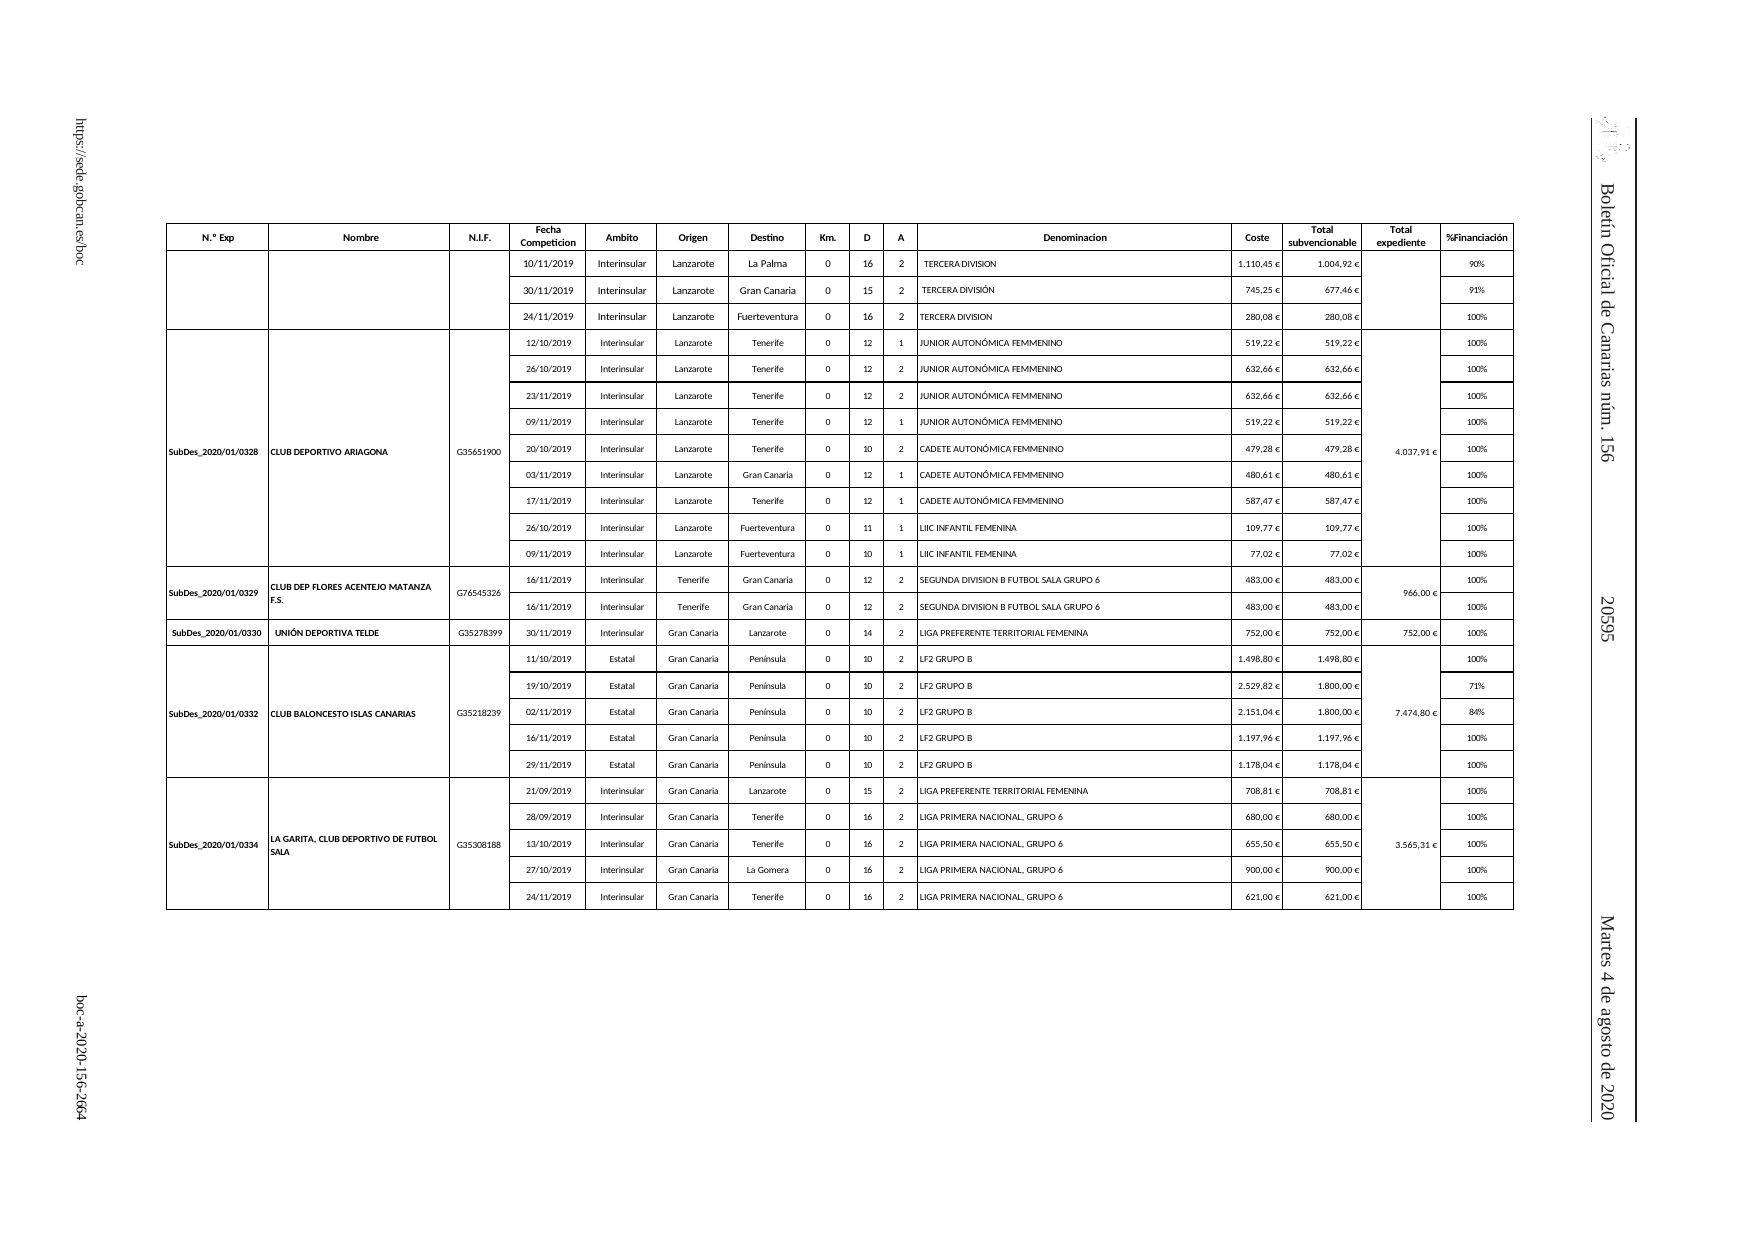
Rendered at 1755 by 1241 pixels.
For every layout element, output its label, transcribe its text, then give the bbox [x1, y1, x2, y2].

table_cell 71% [1441, 673, 1513, 698]
table_cell 2 [884, 883, 917, 908]
table_header N.º Exp [167, 224, 268, 250]
table_cell Tenerife [729, 383, 805, 408]
table_cell Estatal [586, 673, 656, 698]
table_cell 966,00 € [1362, 567, 1440, 619]
table_cell 16 [850, 304, 883, 329]
table_cell 677,46 € [1283, 277, 1361, 302]
table_cell Península [729, 699, 805, 724]
text Martes 4 de agosto de 2020 [1598, 915, 1618, 1124]
text 20595 [1598, 597, 1618, 646]
table_cell 0 [806, 778, 849, 803]
table_cell Lanzarote [729, 778, 805, 803]
table_cell 100% [1441, 304, 1513, 329]
table_cell Interinsular [586, 593, 656, 619]
table_cell Península [729, 673, 805, 698]
table_cell 10 [850, 725, 883, 750]
table_header %Financiación [1441, 224, 1513, 250]
table_cell 0 [806, 304, 849, 329]
table_cell 16 [850, 251, 883, 276]
table_cell Lanzarote [657, 356, 728, 381]
table_cell 0 [806, 646, 849, 671]
table_cell 100% [1441, 646, 1513, 671]
table_cell G76545326 [450, 567, 509, 619]
table_cell 519,22 € [1283, 330, 1361, 355]
table_cell 752,00 € [1362, 620, 1440, 645]
table_cell 1 [884, 330, 917, 355]
text Boletín Oficial de Canarias núm. 156 [1598, 183, 1618, 464]
table_cell 2 [884, 751, 917, 777]
table_cell Tenerife [657, 567, 728, 592]
table_cell 708,81 € [1232, 778, 1282, 803]
table_cell 12 [850, 356, 883, 381]
table_cell Interinsular [586, 409, 656, 434]
table_cell Interinsular [586, 857, 656, 882]
table_cell Estatal [586, 751, 656, 777]
table_cell LIGA PRIMERA NACIONAL, GRUPO 6 [918, 830, 1231, 856]
table_header D [850, 224, 883, 250]
table_cell 16/11/2019 [510, 725, 585, 750]
table_cell Estatal [586, 646, 656, 671]
table_cell 11 [850, 514, 883, 539]
table_cell 23/11/2019 [510, 383, 585, 408]
table_cell LIIC INFANTIL FEMENINA [918, 514, 1231, 539]
table_cell 280,08 € [1232, 304, 1282, 329]
table_cell LIGA PREFERENTE TERRITORIAL FEMENINA [918, 620, 1231, 645]
table_cell 100% [1441, 804, 1513, 829]
table_cell 655,50 € [1232, 830, 1282, 856]
table_cell LIGA PREFERENTE TERRITORIAL FEMENINA [918, 778, 1231, 803]
table_cell SubDes_2020/01/0330 [167, 620, 268, 645]
table_cell Tenerife [729, 830, 805, 856]
table_cell Interinsular [586, 778, 656, 803]
table_cell 0 [806, 330, 849, 355]
table_cell 10 [850, 646, 883, 671]
table_cell 0 [806, 857, 849, 882]
table_cell LIGA PRIMERA NACIONAL, GRUPO 6 [918, 883, 1231, 908]
table_cell 480,61 € [1283, 462, 1361, 487]
table_cell 2 [884, 383, 917, 408]
table_header Nombre [269, 224, 449, 250]
table_header Km. [806, 224, 849, 250]
table_cell Gran Canaria [729, 567, 805, 592]
table_cell 2 [884, 725, 917, 750]
table_cell [1362, 251, 1440, 329]
table_cell 100% [1441, 883, 1513, 908]
table_cell CADETE AUTONÓMICA FEMMENINO [918, 488, 1231, 513]
table_header Ambito [586, 224, 656, 250]
table_cell Gran Canaria [657, 778, 728, 803]
table_cell 100% [1441, 857, 1513, 882]
table_cell 100% [1441, 488, 1513, 513]
table_cell 24/11/2019 [510, 304, 585, 329]
table_cell Gran Canaria [729, 593, 805, 619]
table_cell 2 [884, 699, 917, 724]
table_cell 100% [1441, 593, 1513, 619]
table_cell LIGA PRIMERA NACIONAL, GRUPO 6 [918, 804, 1231, 829]
table_header Destino [729, 224, 805, 250]
table_cell Tenerife [729, 804, 805, 829]
table_cell UNIÓN DEPORTIVA TELDE [269, 620, 449, 645]
table_cell 10 [850, 541, 883, 566]
table_cell 479,28 € [1232, 435, 1282, 461]
table_cell [167, 251, 268, 329]
table_cell 0 [806, 725, 849, 750]
table_cell 90% [1441, 251, 1513, 276]
table_cell LF2 GRUPO B [918, 751, 1231, 777]
table_cell 621,00 € [1232, 883, 1282, 908]
table_cell 2 [884, 778, 917, 803]
table_cell Península [729, 751, 805, 777]
table_cell 14 [850, 620, 883, 645]
table_cell 02/11/2019 [510, 699, 585, 724]
table_header Coste [1232, 224, 1282, 250]
table_cell 0 [806, 383, 849, 408]
table_cell 2 [884, 857, 917, 882]
table_cell JUNIOR AUTONÓMICA FEMMENINO [918, 409, 1231, 434]
table_cell 26/10/2019 [510, 514, 585, 539]
table_cell 24/11/2019 [510, 883, 585, 908]
table_cell 745,25 € [1232, 277, 1282, 302]
table_cell CADETE AUTONÓMICA FEMMENINO [918, 462, 1231, 487]
table_cell LF2 GRUPO B [918, 725, 1231, 750]
table_cell 632,66 € [1232, 356, 1282, 381]
table_cell SEGUNDA DIVISION B FUTBOL SALA GRUPO 6 [918, 593, 1231, 619]
table_cell Gran Canaria [657, 646, 728, 671]
table_cell 16/11/2019 [510, 567, 585, 592]
table_cell Interinsular [586, 804, 656, 829]
table_cell 0 [806, 356, 849, 381]
table_cell Estatal [586, 699, 656, 724]
table_cell Lanzarote [657, 409, 728, 434]
table_cell 2 [884, 356, 917, 381]
table_cell Lanzarote [657, 383, 728, 408]
table_cell Interinsular [586, 488, 656, 513]
table_cell 12 [850, 383, 883, 408]
table_cell 0 [806, 514, 849, 539]
table_cell 900,00 € [1232, 857, 1282, 882]
table_header Origen [657, 224, 728, 250]
table_cell CADETE AUTONÓMICA FEMMENINO [918, 435, 1231, 461]
table_cell Tenerife [657, 593, 728, 619]
table_cell 0 [806, 699, 849, 724]
table_cell Gran Canaria [657, 699, 728, 724]
table_cell 0 [806, 251, 849, 276]
table_header A [884, 224, 917, 250]
table_cell 100% [1441, 356, 1513, 381]
table_cell LF2 GRUPO B [918, 673, 1231, 698]
table_cell 0 [806, 488, 849, 513]
table_cell Interinsular [586, 356, 656, 381]
table_cell G35278399 [450, 620, 509, 645]
table_cell 1.800,00 € [1283, 673, 1361, 698]
table_cell Gran Canaria [657, 804, 728, 829]
table_cell 4.037,91 € [1362, 330, 1440, 566]
table_cell SEGUNDA DIVISION B FUTBOL SALA GRUPO 6 [918, 567, 1231, 592]
table_cell 1.498,80 € [1232, 646, 1282, 671]
table_cell SubDes_2020/01/0328 [167, 330, 268, 566]
table_cell Tenerife [729, 356, 805, 381]
table_cell 587,47 € [1232, 488, 1282, 513]
table_cell 280,08 € [1283, 304, 1361, 329]
table_cell Gran Canaria [657, 620, 728, 645]
table_cell JUNIOR AUTONÓMICA FEMMENINO [918, 356, 1231, 381]
table_cell 11/10/2019 [510, 646, 585, 671]
table_cell 10 [850, 673, 883, 698]
table_cell Tenerife [729, 435, 805, 461]
table_cell 12 [850, 488, 883, 513]
table_cell Interinsular [586, 830, 656, 856]
table_cell [269, 251, 449, 329]
table_cell 1 [884, 488, 917, 513]
table_cell 7.474,80 € [1362, 646, 1440, 777]
table_cell Interinsular [586, 435, 656, 461]
table_cell Interinsular [586, 514, 656, 539]
table_cell 10/11/2019 [510, 251, 585, 276]
table_cell La Gomera [729, 857, 805, 882]
table_cell 1 [884, 514, 917, 539]
table_cell 708,81 € [1283, 778, 1361, 803]
table_cell Lanzarote [657, 541, 728, 566]
table_cell 30/11/2019 [510, 620, 585, 645]
table_cell 12 [850, 330, 883, 355]
table_cell 100% [1441, 383, 1513, 408]
table_cell Interinsular [586, 462, 656, 487]
table_cell Lanzarote [657, 435, 728, 461]
table_header Total subvencionable [1283, 224, 1361, 250]
table_cell LF2 GRUPO B [918, 699, 1231, 724]
table_cell 21/09/2019 [510, 778, 585, 803]
table_cell 479,28 € [1283, 435, 1361, 461]
table_cell 2 [884, 620, 917, 645]
table_cell 2 [884, 673, 917, 698]
table_cell 0 [806, 804, 849, 829]
table_cell Interinsular [586, 304, 656, 329]
table_cell 15 [850, 277, 883, 302]
table_cell Gran Canaria [657, 830, 728, 856]
table_cell 27/10/2019 [510, 857, 585, 882]
table_cell Interinsular [586, 383, 656, 408]
table_cell 12/10/2019 [510, 330, 585, 355]
text https://sede.gobcan.es/boc [73, 118, 90, 273]
table_cell 632,66 € [1232, 383, 1282, 408]
table_cell 519,22 € [1232, 330, 1282, 355]
table_cell LIIC INFANTIL FEMENINA [918, 541, 1231, 566]
table_cell Lanzarote [657, 251, 728, 276]
table_cell 100% [1441, 751, 1513, 777]
table_cell SubDes_2020/01/0332 [167, 646, 268, 777]
table_cell 109,77 € [1232, 514, 1282, 539]
table_cell 16 [850, 857, 883, 882]
table_cell TERCERA DIVISIÓN [918, 277, 1231, 302]
table_cell Fuerteventura [729, 541, 805, 566]
table_cell 12 [850, 462, 883, 487]
table_cell 519,22 € [1232, 409, 1282, 434]
table_cell Península [729, 646, 805, 671]
table_cell Gran Canaria [657, 751, 728, 777]
table_cell 0 [806, 277, 849, 302]
table_cell Interinsular [586, 567, 656, 592]
table_cell 1.800,00 € [1283, 699, 1361, 724]
table_cell 480,61 € [1232, 462, 1282, 487]
table_cell Interinsular [586, 277, 656, 302]
table_cell 100% [1441, 541, 1513, 566]
table_cell 12 [850, 593, 883, 619]
table_cell 1.004,92 € [1283, 251, 1361, 276]
table_cell 0 [806, 435, 849, 461]
table_cell 752,00 € [1232, 620, 1282, 645]
table_cell Lanzarote [657, 462, 728, 487]
table_cell Gran Canaria [729, 462, 805, 487]
table_cell 2 [884, 251, 917, 276]
table_cell 0 [806, 751, 849, 777]
table_cell 3.565,31 € [1362, 778, 1440, 908]
table_cell 1 [884, 541, 917, 566]
table_cell 19/10/2019 [510, 673, 585, 698]
table_cell G35651900 [450, 330, 509, 566]
table_cell La Palma [729, 251, 805, 276]
table_cell Estatal [586, 725, 656, 750]
table_cell Gran Canaria [657, 883, 728, 908]
table_cell 1.178,04 € [1232, 751, 1282, 777]
table_cell 621,00 € [1283, 883, 1361, 908]
table_cell Gran Canaria [729, 277, 805, 302]
table_cell 17/11/2019 [510, 488, 585, 513]
table_cell 680,00 € [1283, 804, 1361, 829]
table_cell 100% [1441, 620, 1513, 645]
table_cell 1.197,96 € [1232, 725, 1282, 750]
table_cell 12 [850, 409, 883, 434]
table_cell 10 [850, 435, 883, 461]
table_cell 0 [806, 462, 849, 487]
table_cell 100% [1441, 330, 1513, 355]
table_cell TERCERA DIVISION [918, 251, 1231, 276]
table_cell 77,02 € [1232, 541, 1282, 566]
table_cell 0 [806, 593, 849, 619]
text boc-a-2020-156-2664 [74, 995, 91, 1124]
table_cell 100% [1441, 462, 1513, 487]
table_cell 0 [806, 673, 849, 698]
table_cell JUNIOR AUTONÓMICA FEMMENINO [918, 330, 1231, 355]
table_cell 100% [1441, 830, 1513, 856]
table_cell Lanzarote [657, 277, 728, 302]
table_cell SubDes_2020/01/0334 [167, 778, 268, 908]
table_cell 0 [806, 409, 849, 434]
table_cell 1 [884, 409, 917, 434]
table_cell 16 [850, 804, 883, 829]
table_header Total expediente [1362, 224, 1440, 250]
table_cell 2.151,04 € [1232, 699, 1282, 724]
table_cell 2 [884, 277, 917, 302]
table_cell 1 [884, 462, 917, 487]
table_header N.I.F. [450, 224, 509, 250]
table_cell 752,00 € [1283, 620, 1361, 645]
table_cell 2 [884, 567, 917, 592]
table_cell 0 [806, 883, 849, 908]
table_cell Fuerteventura [729, 304, 805, 329]
table_cell 2 [884, 646, 917, 671]
table_cell 10 [850, 751, 883, 777]
table_cell 29/11/2019 [510, 751, 585, 777]
table_cell Lanzarote [729, 620, 805, 645]
table_cell G35308188 [450, 778, 509, 908]
table_header Fecha Competicion [510, 224, 585, 250]
table_cell Gran Canaria [657, 857, 728, 882]
table_cell 2 [884, 593, 917, 619]
table_cell 77,02 € [1283, 541, 1361, 566]
table_cell 0 [806, 567, 849, 592]
table_cell 20/10/2019 [510, 435, 585, 461]
table_cell 0 [806, 541, 849, 566]
table_cell 2 [884, 304, 917, 329]
table_cell TERCERA DIVISION [918, 304, 1231, 329]
table_cell 84% [1441, 699, 1513, 724]
table_cell SubDes_2020/01/0329 [167, 567, 268, 619]
table_cell Interinsular [586, 251, 656, 276]
table_cell 91% [1441, 277, 1513, 302]
table_cell 100% [1441, 409, 1513, 434]
table_cell Interinsular [586, 330, 656, 355]
table_cell 2 [884, 804, 917, 829]
table_cell Tenerife [729, 409, 805, 434]
table_cell 632,66 € [1283, 356, 1361, 381]
table_cell JUNIOR AUTONÓMICA FEMMENINO [918, 383, 1231, 408]
table_cell 13/10/2019 [510, 830, 585, 856]
table_cell [450, 251, 509, 329]
table_cell 1.197,96 € [1283, 725, 1361, 750]
table_cell 655,50 € [1283, 830, 1361, 856]
table_cell 16 [850, 883, 883, 908]
table_cell 100% [1441, 435, 1513, 461]
table_cell Tenerife [729, 330, 805, 355]
table_cell Fuerteventura [729, 514, 805, 539]
table_cell 587,47 € [1283, 488, 1361, 513]
table_cell 900,00 € [1283, 857, 1361, 882]
table_cell 1.498,80 € [1283, 646, 1361, 671]
table_cell Lanzarote [657, 488, 728, 513]
table_cell Lanzarote [657, 304, 728, 329]
table_cell Tenerife [729, 883, 805, 908]
table_cell 632,66 € [1283, 383, 1361, 408]
table_cell 100% [1441, 567, 1513, 592]
table_cell 519,22 € [1283, 409, 1361, 434]
table_cell LA GARITA, CLUB DEPORTIVO DE FUTBOL SALA [269, 778, 449, 908]
table_cell 28/09/2019 [510, 804, 585, 829]
table_cell LF2 GRUPO B [918, 646, 1231, 671]
table_cell 483,00 € [1232, 567, 1282, 592]
table_cell 10 [850, 699, 883, 724]
table_cell 0 [806, 620, 849, 645]
table_cell Gran Canaria [657, 673, 728, 698]
table_cell 109,77 € [1283, 514, 1361, 539]
table_cell 03/11/2019 [510, 462, 585, 487]
table_cell 2 [884, 830, 917, 856]
table_cell 0 [806, 830, 849, 856]
table_cell Gran Canaria [657, 725, 728, 750]
table_cell Tenerife [729, 488, 805, 513]
table_cell 16/11/2019 [510, 593, 585, 619]
table_cell 100% [1441, 778, 1513, 803]
table_cell 1.178,04 € [1283, 751, 1361, 777]
table_cell Interinsular [586, 541, 656, 566]
table_cell CLUB BALONCESTO ISLAS CANARIAS [269, 646, 449, 777]
table_cell CLUB DEP FLORES ACENTEJO MATANZA F.S. [269, 567, 449, 619]
table_cell 100% [1441, 725, 1513, 750]
table_cell 16 [850, 830, 883, 856]
table_cell 483,00 € [1283, 567, 1361, 592]
table_cell 26/10/2019 [510, 356, 585, 381]
table_cell LIGA PRIMERA NACIONAL, GRUPO 6 [918, 857, 1231, 882]
table_cell 483,00 € [1232, 593, 1282, 619]
table_cell 2.529,82 € [1232, 673, 1282, 698]
table_cell CLUB DEPORTIVO ARIAGONA [269, 330, 449, 566]
table_cell 483,00 € [1283, 593, 1361, 619]
table_cell Interinsular [586, 883, 656, 908]
table_cell 12 [850, 567, 883, 592]
table_header Denominacion [918, 224, 1231, 250]
table_cell 30/11/2019 [510, 277, 585, 302]
table_cell 680,00 € [1232, 804, 1282, 829]
table_cell Lanzarote [657, 330, 728, 355]
table_cell 09/11/2019 [510, 541, 585, 566]
table_cell 09/11/2019 [510, 409, 585, 434]
table_cell G35218239 [450, 646, 509, 777]
table_cell Península [729, 725, 805, 750]
table_cell 2 [884, 435, 917, 461]
table_cell Interinsular [586, 620, 656, 645]
table_cell 100% [1441, 514, 1513, 539]
table_cell Lanzarote [657, 514, 728, 539]
table_cell 15 [850, 778, 883, 803]
table_cell 1.110,45 € [1232, 251, 1282, 276]
